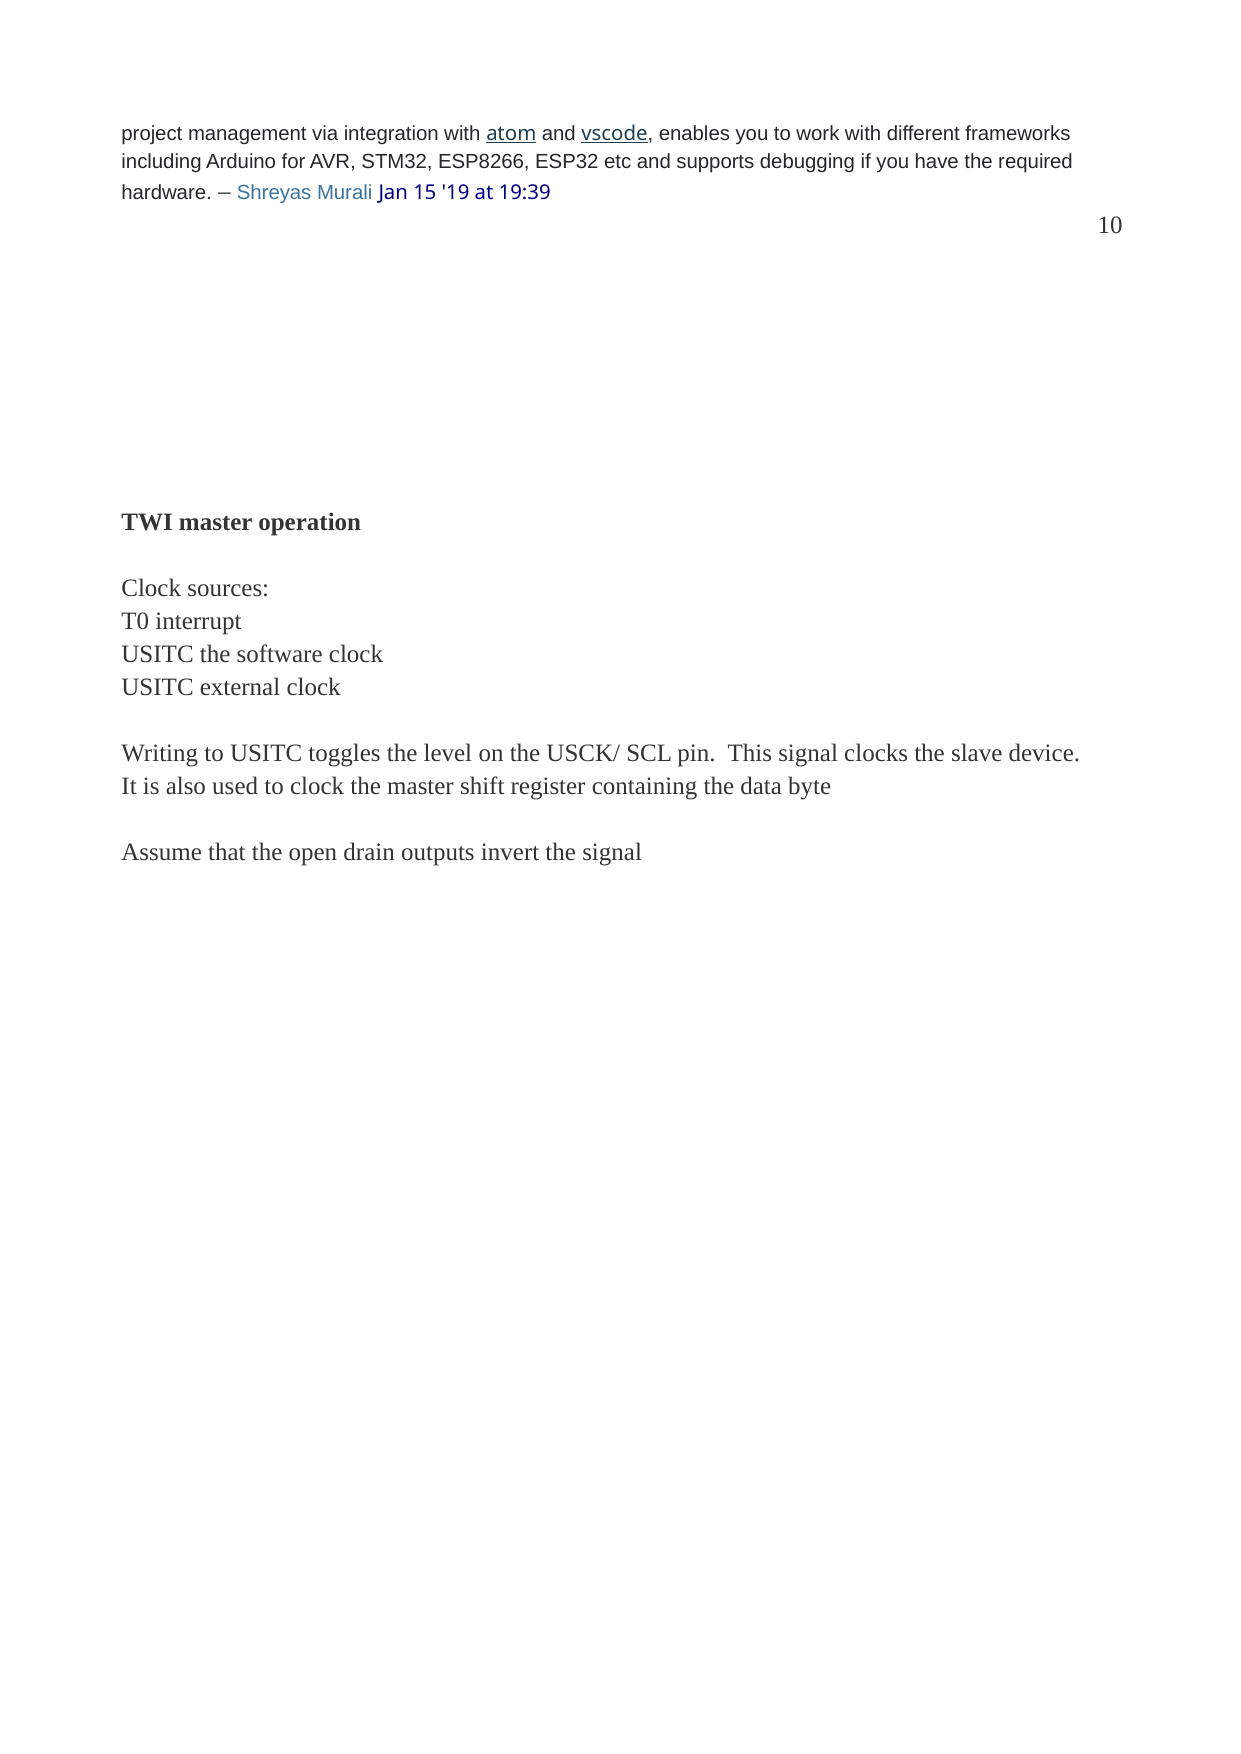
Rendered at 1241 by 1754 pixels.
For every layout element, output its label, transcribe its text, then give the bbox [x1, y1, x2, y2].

text Clock sources: [119, 573, 1122, 602]
text It is also used to clock the master shift register containing the data byte [119, 771, 1122, 800]
list USITC external clock [119, 672, 1122, 701]
text Writing to USITC toggles the level on the USCK/ SCL pin. This signal clocks the slave device. [119, 738, 1122, 767]
text project management via integration with atom and vscode, enables you to work with different frameworks including Arduino for AVR, STM32, ESP8266, ESP32 etc and supports debugging if you have the required hardware. – Shreyas Murali Jan 15 '19 at 19:39 [119, 118, 1122, 205]
text USITC the software clock [119, 639, 1122, 668]
list TWI master operation [119, 507, 1122, 536]
text T0 interrupt [119, 606, 1122, 635]
text Assume that the open drain outputs invert the signal [119, 837, 1122, 866]
text 10 [119, 210, 1122, 238]
